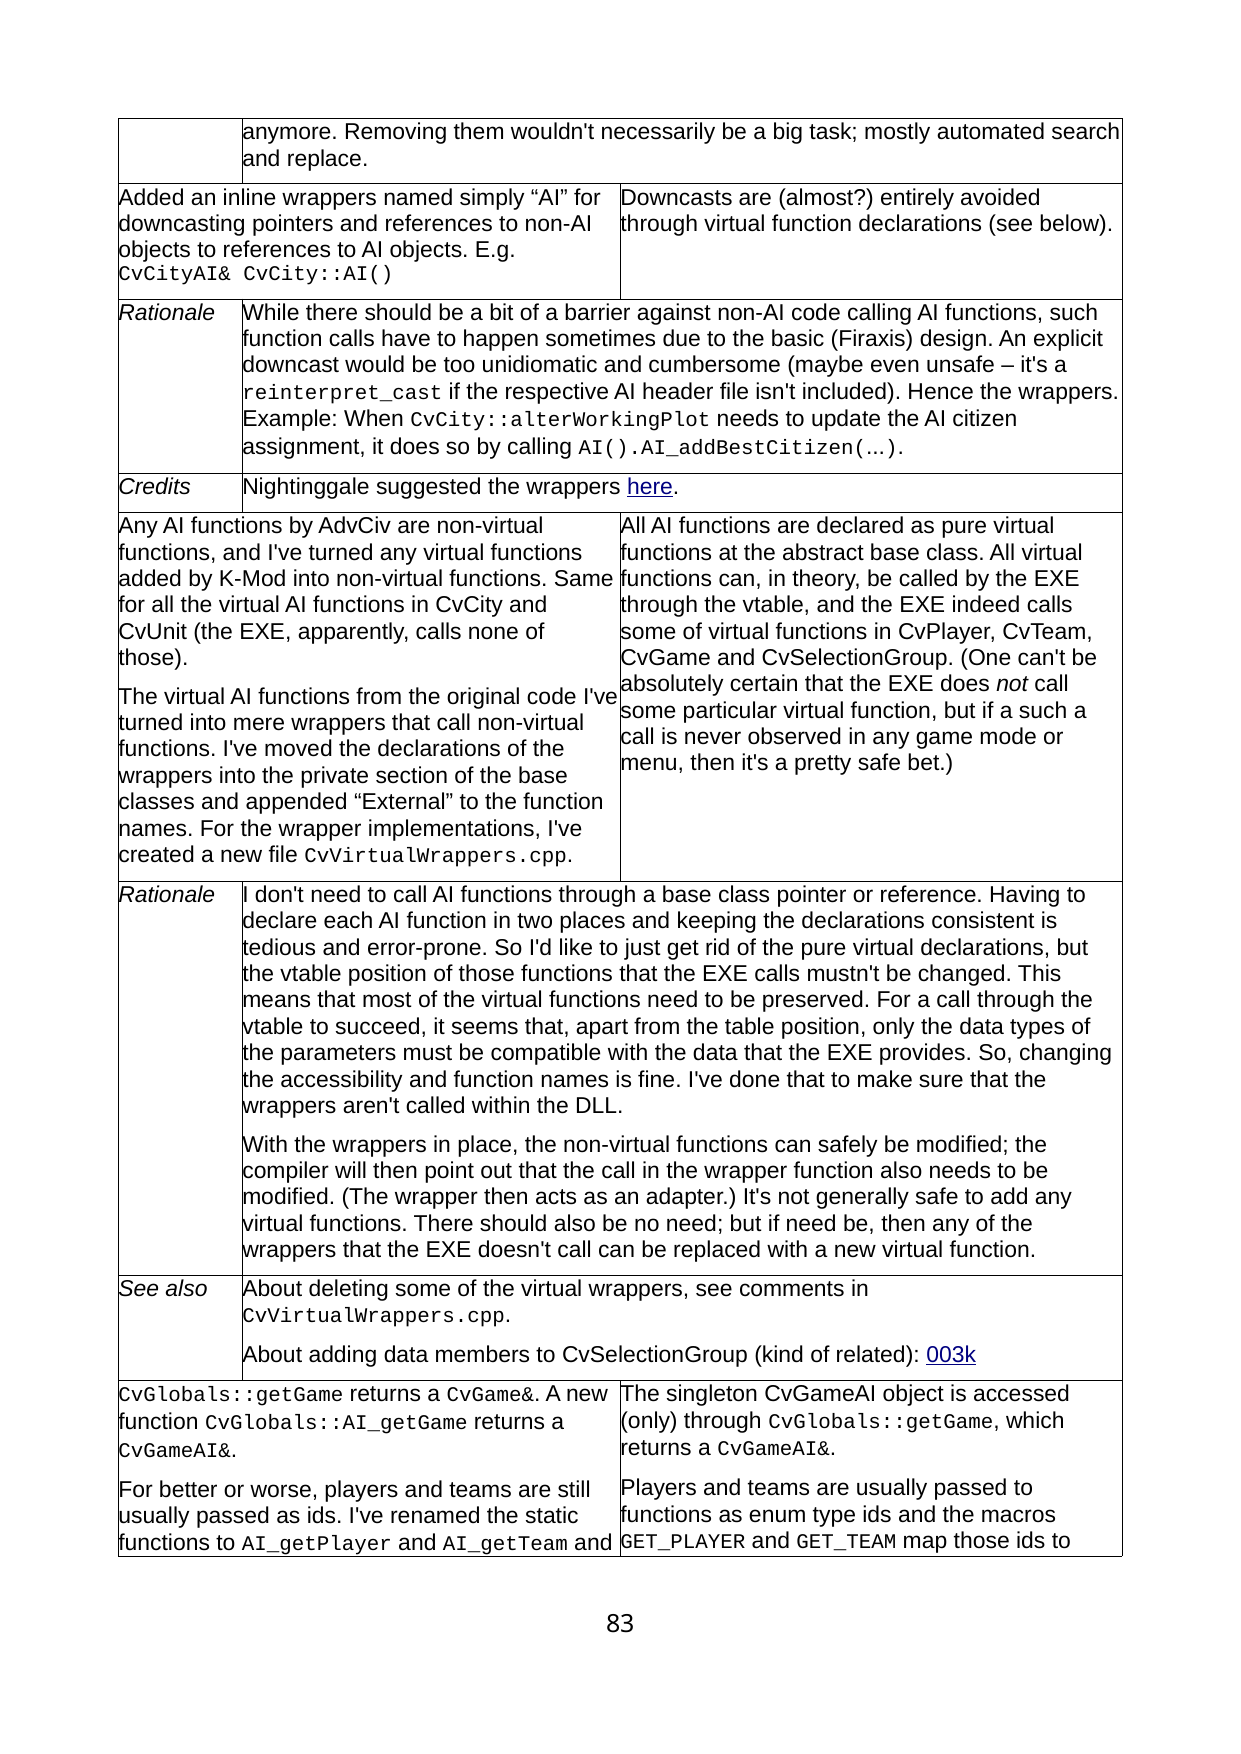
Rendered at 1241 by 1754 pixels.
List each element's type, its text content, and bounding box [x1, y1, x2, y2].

table_cell Downcasts are (almost?) entirely avoided through virtual function declarations (see below). [621, 184, 1122, 298]
table_cell anymore. Removing them wouldn't necessarily be a big task; mostly automated search and replace. [243, 119, 1122, 183]
table_cell About deleting some of the virtual wrappers, see comments in CvVirtualWrappers.cpp. About adding data members to CvSelectionGroup (kind of related): 003k [243, 1276, 1122, 1380]
table_cell Rationale [119, 300, 242, 473]
table_cell Rationale [119, 882, 242, 1275]
table_cell I don't need to call AI functions through a base class pointer or reference. Having to declare each AI function in two places and keeping the declarations consistent is tedious and error-prone. So I'd like to just get rid of the pure virtual declarations, but the vtable position of those functions that the EXE calls mustn't be changed. This means that most of the virtual functions need to be preserved. For a call through the vtable to succeed, it seems that, apart from the table position, only the data types of the parameters must be compatible with the data that the EXE provides. So, changing the accessibility and function names is fine. I've done that to make sure that the wrappers aren't called within the DLL. With the wrappers in place, the non-virtual functions can safely be modified; the compiler will then point out that the call in the wrapper function also needs to be modified. (The wrapper then acts as an adapter.) It's not generally safe to add any virtual functions. There should also be no need; but if need be, then any of the wrappers that the EXE doesn't call can be replaced with a new virtual function. [243, 882, 1122, 1275]
table_cell See also [119, 1276, 242, 1380]
table_cell CvGlobals::getGame returns a CvGame&. A new function CvGlobals::AI_getGame returns a CvGameAI&. For better or worse, players and teams are still usually passed as ids. I've renamed the static functions to AI_getPlayer and AI_getTeam and [119, 1381, 620, 1556]
table_cell Nightinggale suggested the wrappers here. [243, 474, 1122, 512]
table_cell All AI functions are declared as pure virtual functions at the abstract base class. All virtual functions can, in theory, be called by the EXE through the vtable, and the EXE indeed calls some of virtual functions in CvPlayer, CvTeam, CvGame and CvSelectionGroup. (One can't be absolutely certain that the EXE does not call some particular virtual function, but if a such a call is never observed in any game mode or menu, then it's a pretty safe bet.) [621, 513, 1122, 881]
table_cell Added an inline wrappers named simply “AI” for downcasting pointers and references to non-AI objects to references to AI objects. E.g. CvCityAI& CvCity::AI() [119, 184, 620, 298]
table_cell Any AI functions by AdvCiv are non-virtual functions, and I've turned any virtual functions added by K-Mod into non-virtual functions. Same for all the virtual AI functions in CvCity and CvUnit (the EXE, apparently, calls none of those). The virtual AI functions from the original code I've turned into mere wrappers that call non-virtual functions. I've moved the declarations of the wrappers into the private section of the base classes and appended “External” to the function names. For the wrapper implementations, I've created a new file CvVirtualWrappers.cpp. [119, 513, 620, 881]
table_cell [119, 119, 242, 183]
table_cell The singleton CvGameAI object is accessed (only) through CvGlobals::getGame, which returns a CvGameAI&. Players and teams are usually passed to functions as enum type ids and the macros GET_PLAYER and GET_TEAM map those ids to [621, 1381, 1122, 1556]
table_cell While there should be a bit of a barrier against non-AI code calling AI functions, such function calls have to happen sometimes due to the basic (Firaxis) design. An explicit downcast would be too unidiomatic and cumbersome (maybe even unsafe – it's a reinterpret_cast if the respective AI header file isn't included). Hence the wrappers. Example: When CvCity::alterWorkingPlot needs to update the AI citizen assignment, it does so by calling AI().AI_addBestCitizen(...). [243, 300, 1122, 473]
table_cell Credits [119, 474, 242, 512]
